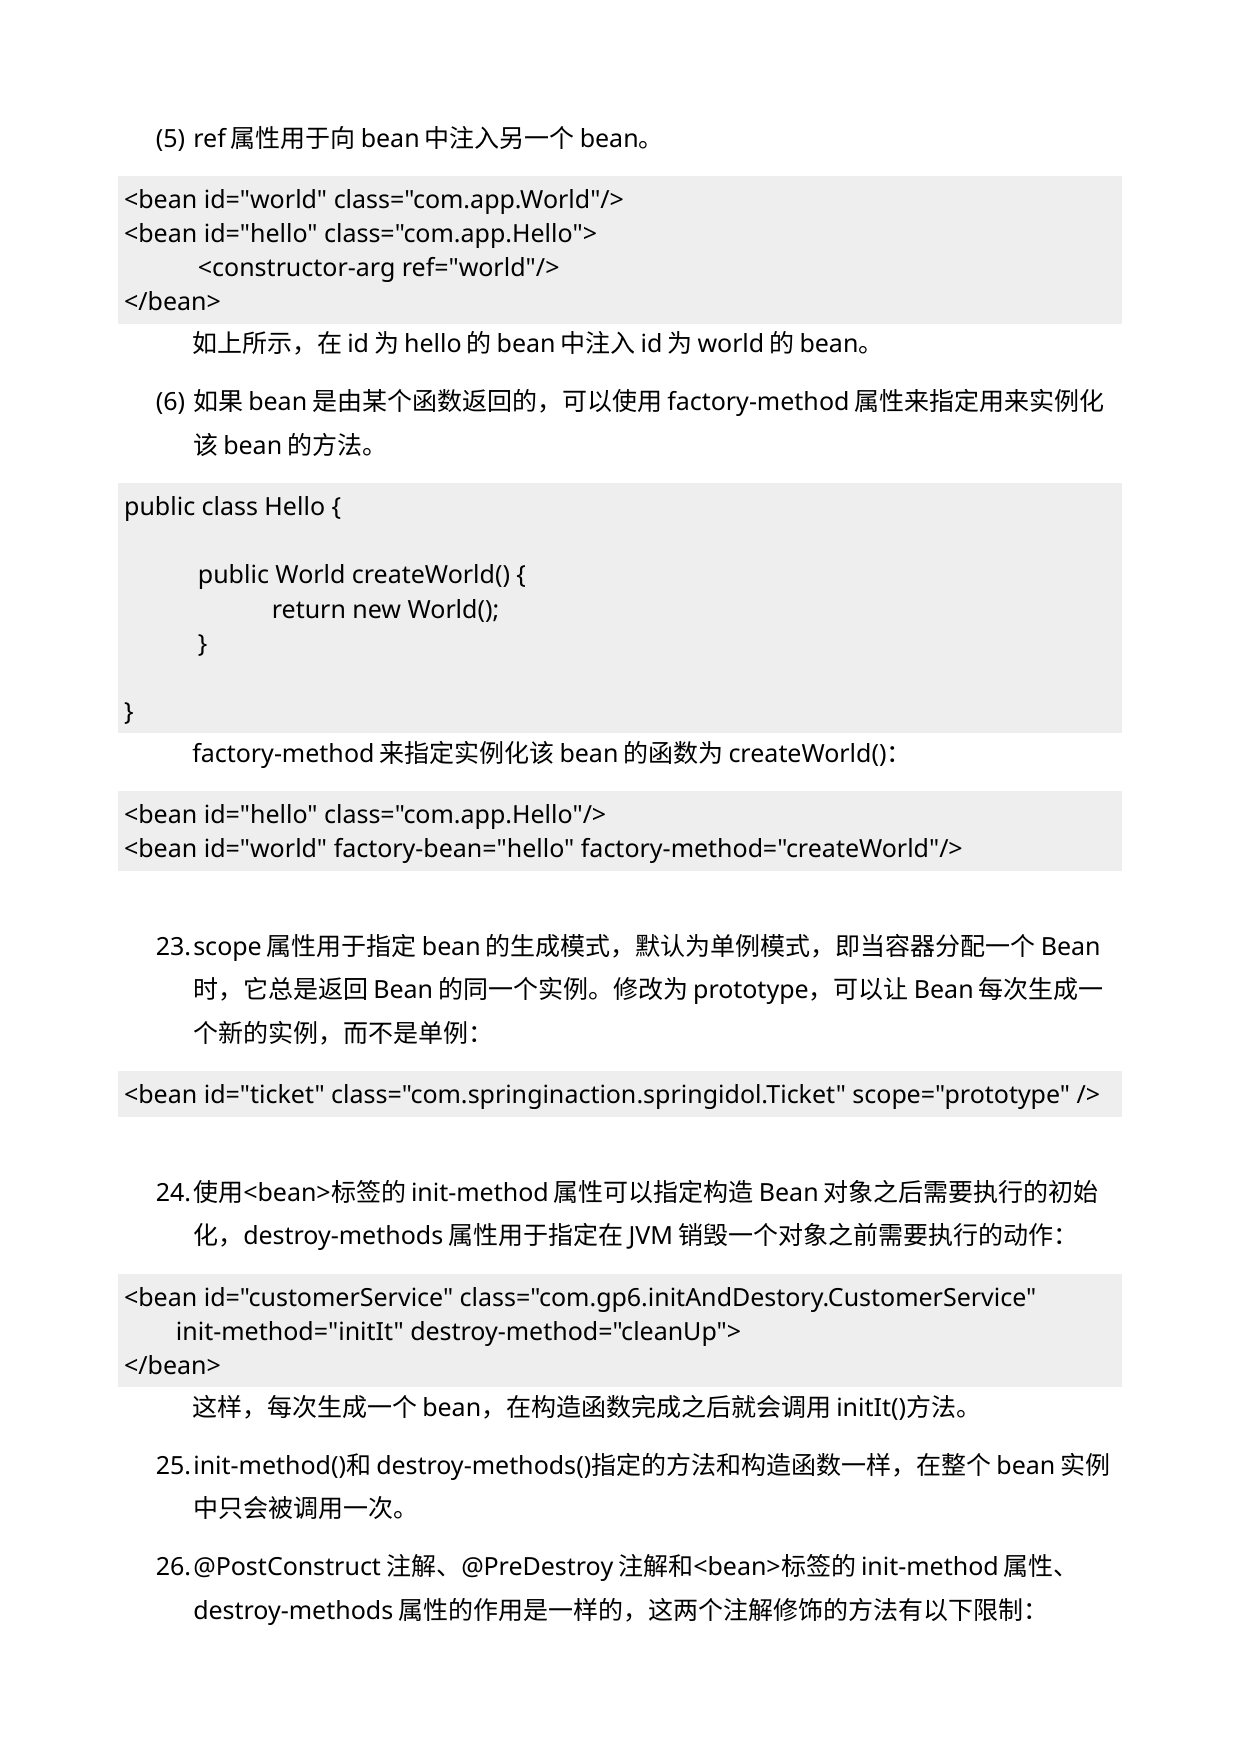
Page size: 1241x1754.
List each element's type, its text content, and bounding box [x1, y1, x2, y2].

table_header public class Hello { public World createWorld() { return new World(); } } [118, 483, 1122, 733]
list 使用<bean>标签的init-method属性可以指定构造Bean对象之后需要执行的初始化，destroy-methods属性用于指定在JVM销毁一个对象之前需要执行的动作： [156, 1172, 1122, 1252]
text 这样，每次生成一个bean，在构造函数完成之后就会调用initIt()方法。 [118, 1387, 1122, 1423]
table_header <bean id="hello" class="com.app.Hello"/> <bean id="world" factory-bean="hello" factory-method="createWorld"/> [118, 791, 1122, 871]
table_header <bean id="world" class="com.app.World"/> <bean id="hello" class="com.app.Hello"> <constructor-arg ref="world"/> </bean> [118, 176, 1122, 324]
table_header <bean id="customerService" class="com.gp6.initAndDestory.CustomerService" init-method="initIt" destroy-method="cleanUp"> </bean> [118, 1274, 1122, 1387]
table_header <bean id="ticket" class="com.springinaction.springidol.Ticket" scope="prototype" /> [118, 1071, 1122, 1117]
list init-method()和destroy-methods()指定的方法和构造函数一样，在整个bean实例中只会被调用一次。 [156, 1445, 1122, 1525]
list 如果bean是由某个函数返回的，可以使用factory-method属性来指定用来实例化该bean的方法。 [156, 382, 1122, 462]
text factory-method来指定实例化该bean的函数为createWorld()： [118, 733, 1122, 769]
list ref属性用于向bean中注入另一个bean。 [156, 118, 1122, 154]
text 如上所示，在id为hello的bean中注入id为world的bean。 [118, 324, 1122, 360]
list scope属性用于指定bean的生成模式，默认为单例模式，即当容器分配一个Bean时，它总是返回Bean的同一个实例。修改为prototype，可以让Bean每次生成一个新的实例，而不是单例： [156, 926, 1122, 1049]
list @PostConstruct注解、@PreDestroy注解和<bean>标签的init-method属性、destroy-methods属性的作用是一样的，这两个注解修饰的方法有以下限制： [156, 1547, 1122, 1626]
